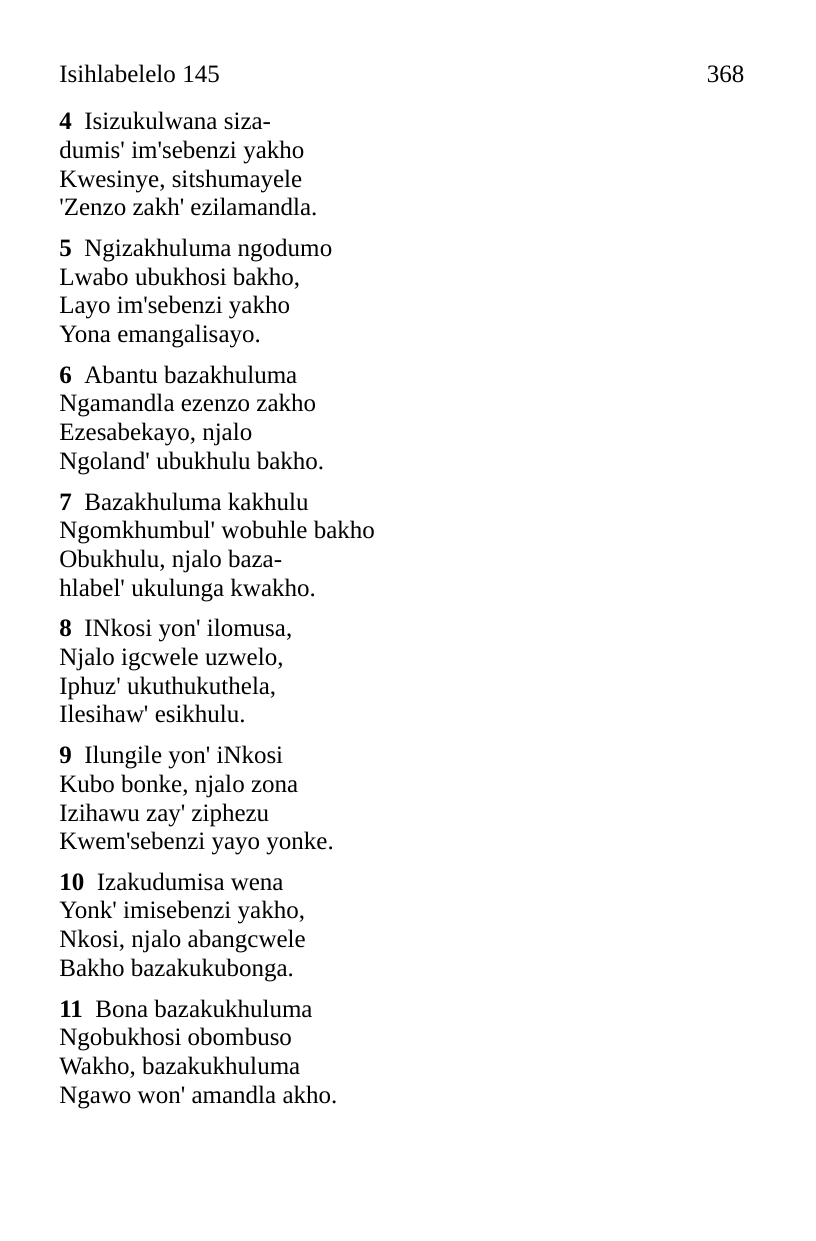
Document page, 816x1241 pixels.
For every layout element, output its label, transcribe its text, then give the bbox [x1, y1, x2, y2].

text Kwesinye, sitshumayele [59, 164, 744, 192]
text Ngomkhumbul' wobuhle bakho [59, 515, 744, 544]
text Izihawu zay' ziphezu [59, 798, 744, 826]
text Ilesihaw' esikhulu. [59, 699, 744, 728]
text 4 Isizukulwana siza- [59, 106, 744, 135]
text 11 Bona bazakukhuluma [59, 994, 744, 1022]
text Wakho, bazakukhuluma [59, 1051, 744, 1080]
text Yonk' imisebenzi yakho, [59, 896, 744, 924]
text Ngoland' ubukhulu bakho. [59, 446, 744, 475]
text 8 INkosi yon' ilomusa, [59, 613, 744, 642]
text Njalo igcwele uzwelo, [59, 642, 744, 671]
text Ngobukhosi obombuso [59, 1022, 744, 1051]
text Kwem'sebenzi yayo yonke. [59, 826, 744, 855]
text 7 Bazakhuluma kakhulu [59, 487, 744, 515]
text 10 Izakudumisa wena [59, 867, 744, 896]
text Layo im'sebenzi yakho [59, 291, 744, 319]
text Obukhulu, njalo baza- [59, 544, 744, 573]
text 5 Ngizakhuluma ngodumo [59, 233, 744, 262]
text Bakho bazakukubonga. [59, 953, 744, 982]
text Ngawo won' amandla akho. [59, 1080, 744, 1109]
text Iphuz' ukuthukuthela, [59, 671, 744, 699]
text Lwabo ubukhosi bakho, [59, 262, 744, 291]
text 6 Abantu bazakhuluma [59, 360, 744, 388]
text 'Zenzo zakh' ezilamandla. [59, 192, 744, 221]
text Ngamandla ezenzo zakho [59, 388, 744, 417]
text Nkosi, njalo abangcwele [59, 924, 744, 953]
text Ezesabekayo, njalo [59, 417, 744, 446]
text hlabel' ukulunga kwakho. [59, 573, 744, 602]
text Kubo bonke, njalo zona [59, 769, 744, 798]
text dumis' im'sebenzi yakho [59, 135, 744, 164]
text Yona emangalisayo. [59, 319, 744, 348]
text 9 Ilungile yon' iNkosi [59, 740, 744, 769]
